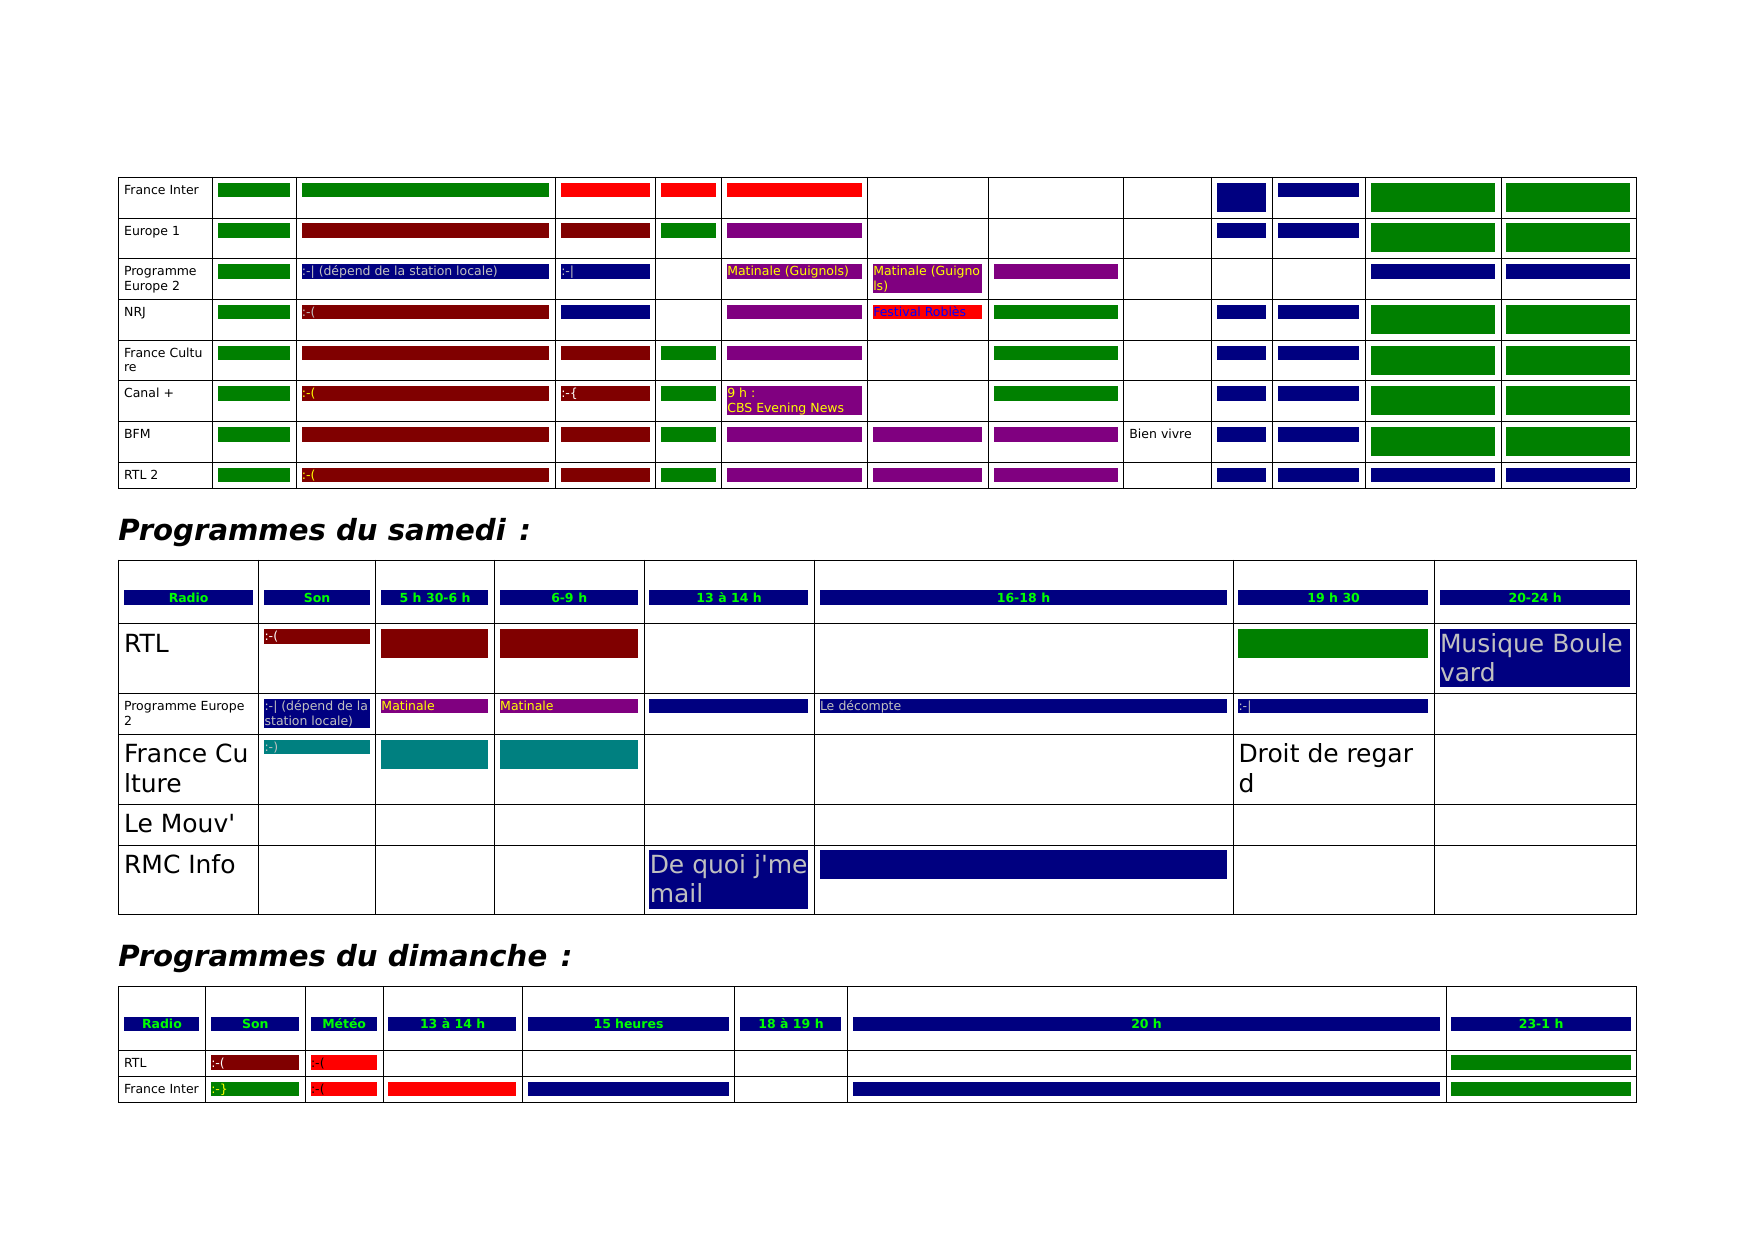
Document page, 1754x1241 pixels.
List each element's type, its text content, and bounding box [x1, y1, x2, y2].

table_header 19 h 30 [1234, 561, 1434, 623]
table_cell [1366, 341, 1501, 380]
table_cell [556, 341, 655, 380]
table_cell [722, 422, 867, 462]
table_cell [495, 805, 644, 844]
table_cell [259, 846, 375, 914]
table_header 6-9 h [495, 561, 644, 623]
table_cell [656, 300, 721, 340]
table_cell [556, 422, 655, 462]
table_cell [1212, 381, 1272, 421]
table_cell France Inter [119, 178, 212, 217]
table_cell France Inter [119, 1077, 205, 1102]
table_cell [868, 381, 988, 421]
table_cell [1273, 300, 1365, 340]
table_cell [376, 846, 494, 914]
table_cell :-( [297, 300, 555, 340]
table_cell [722, 219, 867, 258]
table_cell [1447, 1077, 1636, 1102]
table_cell France Culture [119, 341, 212, 380]
table_cell [1502, 341, 1636, 380]
table_cell [656, 422, 721, 462]
table_cell [848, 1051, 1446, 1076]
table_header Météo [306, 987, 383, 1049]
table_cell Matinale [376, 694, 494, 734]
table_cell [868, 341, 988, 380]
table_cell [1234, 624, 1434, 693]
table_cell Matinale (Guignols) [868, 259, 988, 299]
table_cell :-| (dépend de la station locale) [259, 694, 375, 734]
table_cell [1212, 219, 1272, 258]
table_cell Festival Roblès [868, 300, 988, 340]
table_cell [656, 341, 721, 380]
table_cell RTL [119, 1051, 205, 1076]
table_cell [376, 624, 494, 693]
table_cell [297, 422, 555, 462]
table_cell :-( [206, 1051, 305, 1076]
table_cell [213, 178, 296, 217]
table_cell :-( [306, 1077, 383, 1102]
table_cell [868, 463, 988, 488]
table_cell 9 h : CBS Evening News [722, 381, 867, 421]
table_cell De quoi j'me mail [645, 846, 814, 914]
table_cell Europe 1 [119, 219, 212, 258]
table_cell [735, 1051, 847, 1076]
table_cell [556, 300, 655, 340]
table_cell [735, 1077, 847, 1102]
table_cell [1435, 805, 1636, 844]
table_cell [722, 300, 867, 340]
subtitle Programmes du samedi : [118, 513, 1636, 547]
table_cell Droit de regard [1234, 735, 1434, 804]
table_cell RTL [119, 624, 258, 693]
table_cell [1435, 846, 1636, 914]
table_cell [645, 805, 814, 844]
table_cell :-( [306, 1051, 383, 1076]
table_cell [384, 1051, 522, 1076]
table_cell [989, 463, 1123, 488]
table_cell [989, 259, 1123, 299]
table_cell :-| [556, 259, 655, 299]
table_cell [989, 178, 1123, 217]
table_cell [495, 735, 644, 804]
table_cell Matinale (Guignols) [722, 259, 867, 299]
table_cell [1124, 219, 1211, 258]
table_cell [213, 381, 296, 421]
table_cell RTL 2 [119, 463, 212, 488]
table_cell France Culture [119, 735, 258, 804]
table_header 23-1 h [1447, 987, 1636, 1049]
table_cell [523, 1051, 734, 1076]
table_cell [1366, 463, 1501, 488]
table_cell [989, 381, 1123, 421]
table_header 13 à 14 h [645, 561, 814, 623]
table_cell [989, 422, 1123, 462]
table_cell [645, 735, 814, 804]
table_cell [1435, 694, 1636, 734]
table_cell [1502, 463, 1636, 488]
table_header 13 à 14 h [384, 987, 522, 1049]
table_cell [213, 259, 296, 299]
table_cell [384, 1077, 522, 1102]
table_cell [722, 178, 867, 217]
table_cell [1124, 300, 1211, 340]
table_cell [1366, 178, 1501, 217]
table_cell Le décompte [815, 694, 1233, 734]
table_cell [1212, 463, 1272, 488]
table_cell [556, 178, 655, 217]
table_cell [722, 341, 867, 380]
table_cell [868, 219, 988, 258]
table_cell :-( [297, 381, 555, 421]
table_cell [376, 805, 494, 844]
table_cell [1502, 178, 1636, 217]
table_cell [1273, 422, 1365, 462]
table_cell [1212, 178, 1272, 217]
table_cell Musique Boulevard [1435, 624, 1636, 693]
table_cell [376, 735, 494, 804]
table_cell [1502, 300, 1636, 340]
table_cell [1502, 381, 1636, 421]
table_cell [495, 624, 644, 693]
table_cell [656, 381, 721, 421]
table_cell Canal + [119, 381, 212, 421]
table_cell [1212, 259, 1272, 299]
table_cell [297, 341, 555, 380]
table_header 5 h 30-6 h [376, 561, 494, 623]
table_cell [1366, 219, 1501, 258]
table_cell [556, 219, 655, 258]
table_cell [1435, 735, 1636, 804]
table_cell [1273, 463, 1365, 488]
table_cell :-| (dépend de la station locale) [297, 259, 555, 299]
table_cell [1502, 422, 1636, 462]
table_cell [1273, 178, 1365, 217]
table_cell [815, 846, 1233, 914]
table_cell [297, 178, 555, 217]
table_cell Le Mouv' [119, 805, 258, 844]
table_cell [213, 463, 296, 488]
table_cell [1273, 219, 1365, 258]
table_cell [1234, 805, 1434, 844]
table_cell [1502, 259, 1636, 299]
table_cell [297, 219, 555, 258]
table_cell :-( [297, 463, 555, 488]
table_cell [989, 219, 1123, 258]
table_cell [556, 463, 655, 488]
table_cell [815, 624, 1233, 693]
table_header 15 heures [523, 987, 734, 1049]
table_cell Bien vivre [1124, 422, 1211, 462]
table_cell [1447, 1051, 1636, 1076]
table_cell [213, 341, 296, 380]
table_cell [1366, 300, 1501, 340]
table_cell :-} [206, 1077, 305, 1102]
table_cell [1124, 341, 1211, 380]
table_cell [259, 805, 375, 844]
table_cell [1234, 846, 1434, 914]
table_cell :-| [1234, 694, 1434, 734]
table_cell [722, 463, 867, 488]
table_cell [1366, 381, 1501, 421]
table_cell [1273, 381, 1365, 421]
table_cell [1124, 463, 1211, 488]
table_cell [848, 1077, 1446, 1102]
table_cell [1212, 341, 1272, 380]
table_header 18 à 19 h [735, 987, 847, 1049]
table_cell [1273, 341, 1365, 380]
table_cell :-) [259, 735, 375, 804]
table_cell [645, 624, 814, 693]
table_cell BFM [119, 422, 212, 462]
table_cell [989, 341, 1123, 380]
table_header 16-18 h [815, 561, 1233, 623]
table_header Son [206, 987, 305, 1049]
table_cell [213, 422, 296, 462]
table_cell [1124, 381, 1211, 421]
table_cell NRJ [119, 300, 212, 340]
table_header 20-24 h [1435, 561, 1636, 623]
table_cell [213, 219, 296, 258]
table_cell [1212, 300, 1272, 340]
table_cell [868, 178, 988, 217]
table_cell [656, 463, 721, 488]
table_cell [656, 178, 721, 217]
table_header Son [259, 561, 375, 623]
table_cell :-{ [556, 381, 655, 421]
table_cell [1273, 259, 1365, 299]
subtitle Programmes du dimanche : [118, 939, 1636, 973]
table_cell :-( [259, 624, 375, 693]
table_cell [495, 846, 644, 914]
table_header 20 h [848, 987, 1446, 1049]
table_cell [1124, 178, 1211, 217]
table_cell [815, 805, 1233, 844]
table_cell [645, 694, 814, 734]
table_cell [656, 259, 721, 299]
table_cell Matinale [495, 694, 644, 734]
table_cell [1502, 219, 1636, 258]
table_cell [523, 1077, 734, 1102]
table_cell [1366, 422, 1501, 462]
table_cell [868, 422, 988, 462]
table_cell [1124, 259, 1211, 299]
table_cell [213, 300, 296, 340]
table_cell [989, 300, 1123, 340]
table_cell Programme Europe 2 [119, 694, 258, 734]
table_header Radio [119, 987, 205, 1049]
table_cell RMC Info [119, 846, 258, 914]
table_cell [1212, 422, 1272, 462]
table_cell [815, 735, 1233, 804]
table_cell Programme Europe 2 [119, 259, 212, 299]
table_cell [1366, 259, 1501, 299]
table_header Radio [119, 561, 258, 623]
table_cell [656, 219, 721, 258]
